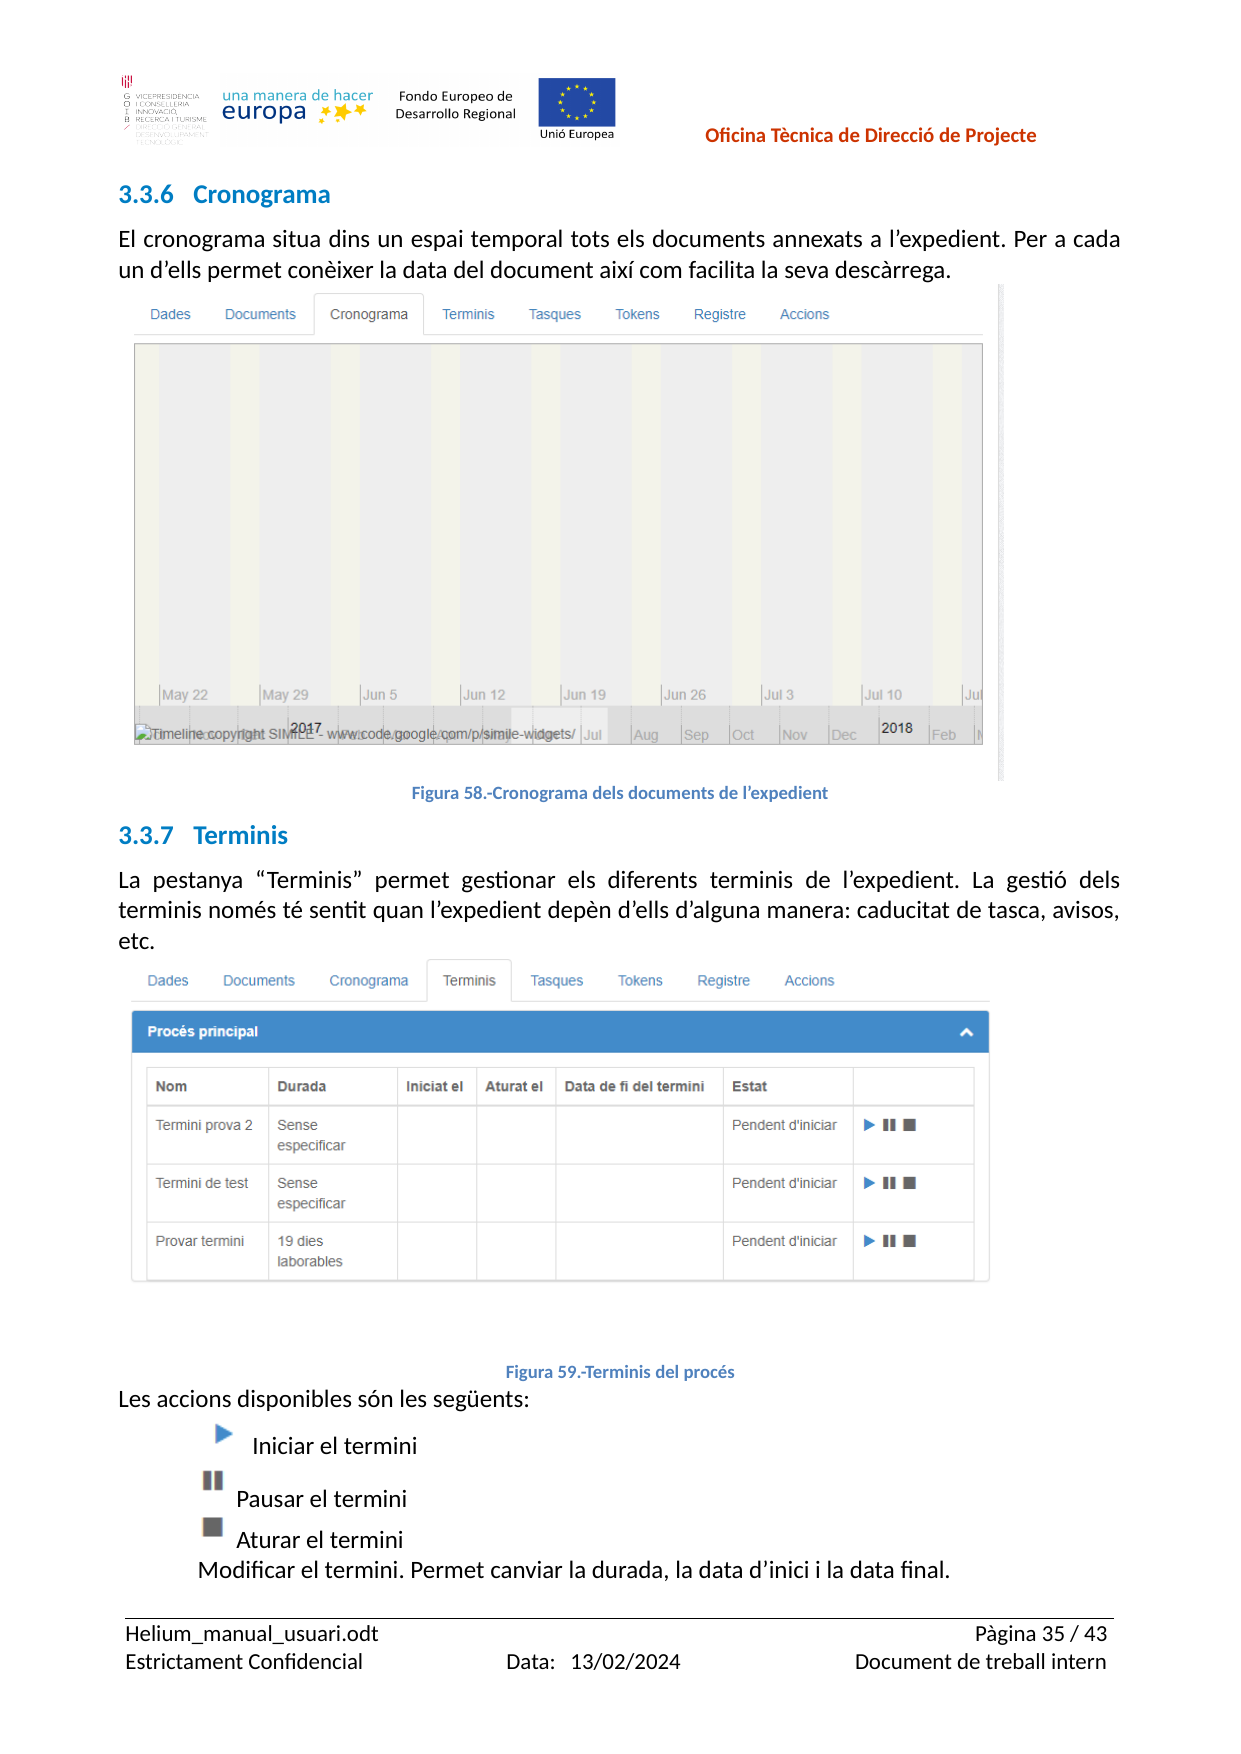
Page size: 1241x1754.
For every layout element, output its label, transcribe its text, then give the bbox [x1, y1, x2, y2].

text Aturar el termini [118, 1514, 1122, 1554]
text La pestanya “Terminis” permet gestionar els diferents terminis de l’expedient. La gestió dels terminis només té sentit quan l’expedient depèn d’ells d’alguna manera: caducitat de tasca, avisos, etc. [118, 864, 1122, 955]
picture [118, 955, 1004, 1361]
text Figura 58.-Cronograma dels documents de l’expedient [118, 781, 1122, 804]
subtitle Terminis [118, 818, 1122, 851]
picture [197, 1513, 231, 1548]
text Pausar el termini [118, 1461, 1122, 1514]
picture [219, 73, 621, 147]
picture [118, 284, 1004, 781]
text Iniciar el termini [118, 1414, 1122, 1461]
text Les accions disponibles són les següents: [118, 1383, 1122, 1414]
text Figura 59.-Terminis del procés [118, 1360, 1122, 1383]
text El cronograma situa dins un espai temporal tots els documents annexats a l’expedient. Per a cada un d’ells permet conèixer la data del document així com facilita la seva descàrrega. [118, 223, 1122, 284]
picture [197, 1460, 231, 1508]
text Modificar el termini. Permet canviar la durada, la data d’inici i la data final. [192, 1554, 1122, 1585]
picture [118, 73, 213, 147]
subtitle Cronograma [118, 178, 1122, 211]
picture [203, 1413, 241, 1455]
